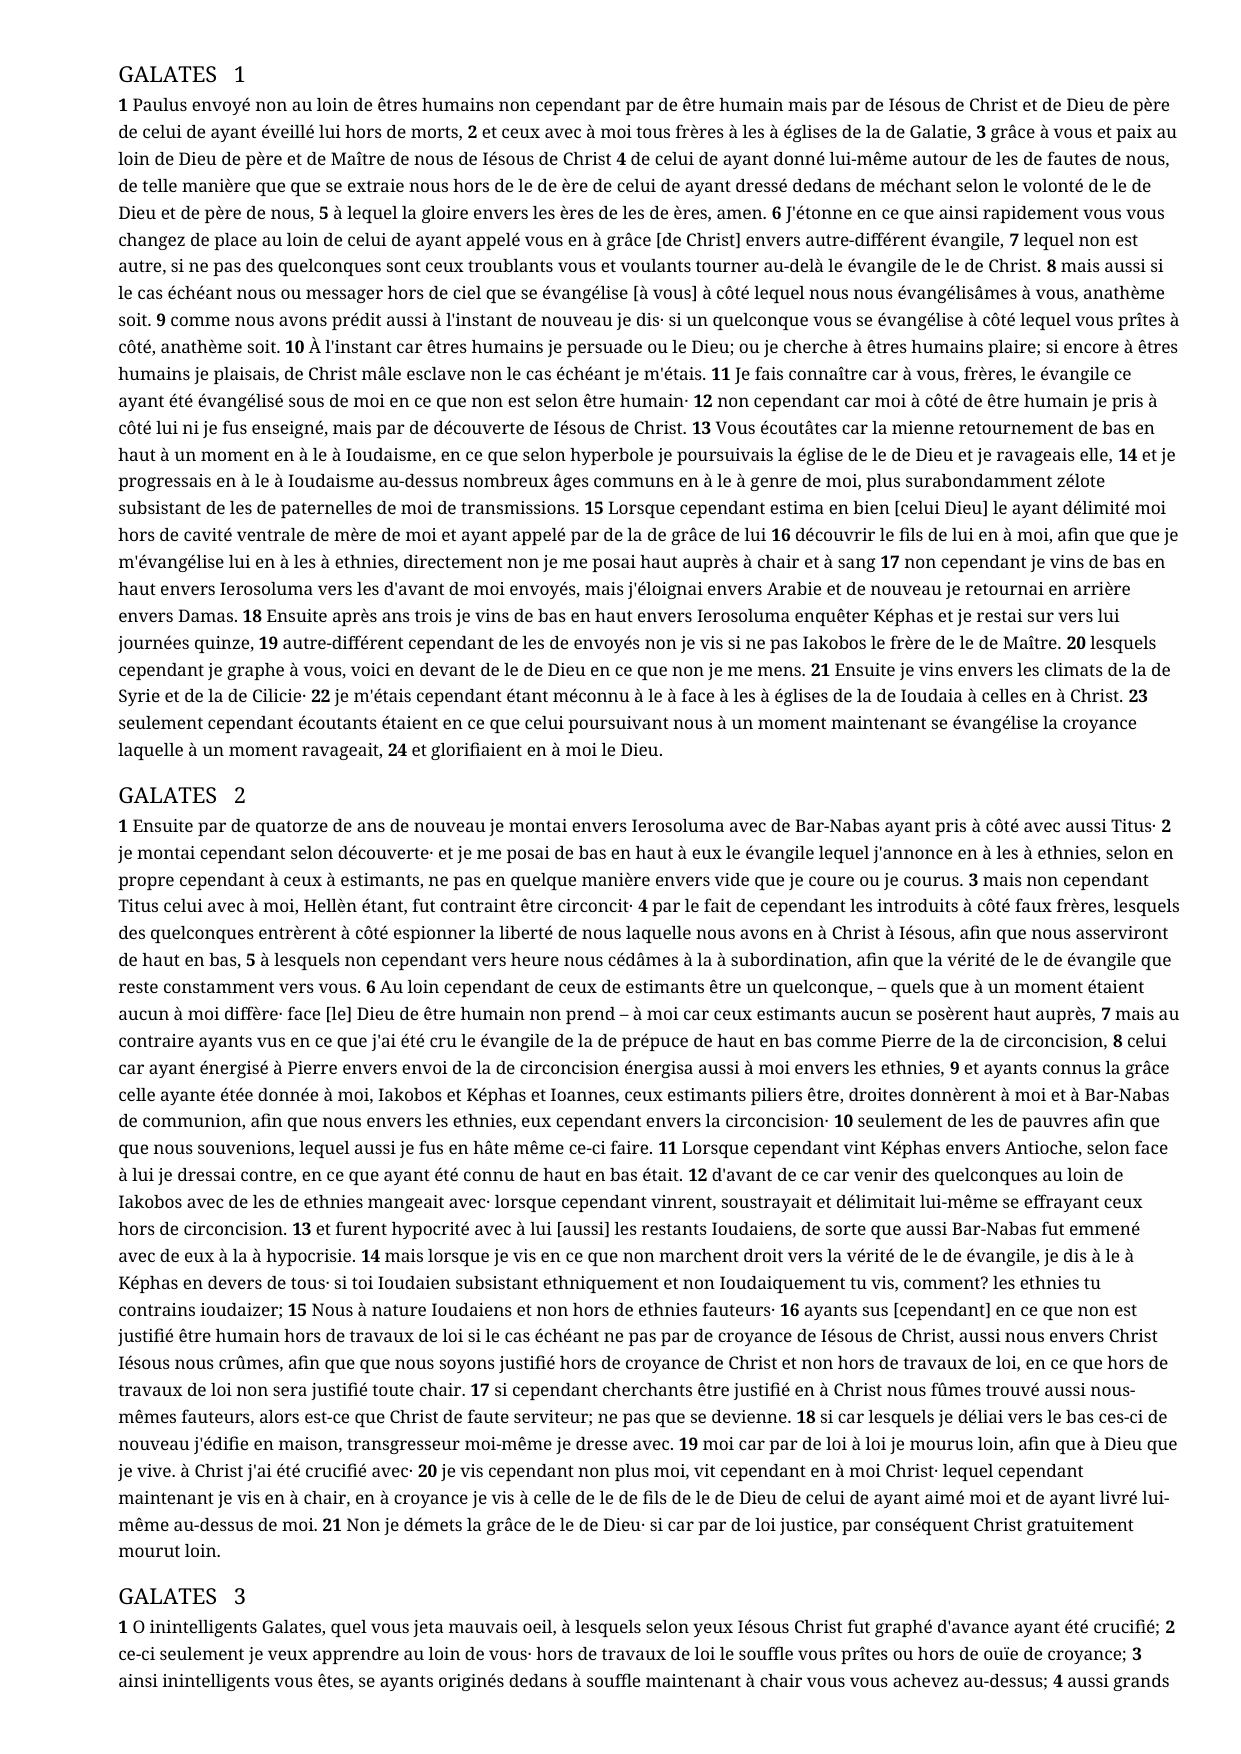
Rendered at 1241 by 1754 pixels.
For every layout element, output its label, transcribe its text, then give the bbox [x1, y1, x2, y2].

text GALATES 2 [118, 780, 1181, 809]
text GALATES 1 [118, 59, 1181, 89]
text GALATES 3 [118, 1581, 1181, 1611]
text 1 Ensuite par de quatorze de ans de nouveau je montai envers Ierosoluma avec de Bar-Nabas ayant pris à côté avec aussi Titus· 2 je montai cependant selon découverte· et je me posai de bas en haut à eux le évangile lequel j'annonce en à les à ethnies, selon en propre cependant à ceux à estimants, ne pas en quelque manière envers vide que je coure ou je courus. 3 mais non cependant Titus celui avec à moi, Hellèn étant, fut contraint être circoncit· 4 par le fait de cependant les introduits à côté faux frères, lesquels des quelconques entrèrent à côté espionner la liberté de nous laquelle nous avons en à Christ à Iésous, afin que nous asserviront de haut en bas, 5 à lesquels non cependant vers heure nous cédâmes à la à subordination, afin que la vérité de le de évangile que reste constamment vers vous. 6 Au loin cependant de ceux de estimants être un quelconque, – quels que à un moment étaient aucun à moi diffère· face [le] Dieu de être humain non prend – à moi car ceux estimants aucun se posèrent haut auprès, 7 mais au contraire ayants vus en ce que j'ai été cru le évangile de la de prépuce de haut en bas comme Pierre de la de circoncision, 8 celui car ayant énergisé à Pierre envers envoi de la de circoncision énergisa aussi à moi envers les ethnies, 9 et ayants connus la grâce celle ayante étée donnée à moi, Iakobos et Képhas et Ioannes, ceux estimants piliers être, droites donnèrent à moi et à Bar-Nabas de communion, afin que nous envers les ethnies, eux cependant envers la circoncision· 10 seulement de les de pauvres afin que que nous souvenions, lequel aussi je fus en hâte même ce-ci faire. 11 Lorsque cependant vint Képhas envers Antioche, selon face à lui je dressai contre, en ce que ayant été connu de haut en bas était. 12 d'avant de ce car venir des quelconques au loin de Iakobos avec de les de ethnies mangeait avec· lorsque cependant vinrent, soustrayait et délimitait lui-même se effrayant ceux hors de circoncision. 13 et furent hypocrité avec à lui [aussi] les restants Ioudaiens, de sorte que aussi Bar-Nabas fut emmené avec de eux à la à hypocrisie. 14 mais lorsque je vis en ce que non marchent droit vers la vérité de le de évangile, je dis à le à Képhas en devers de tous· si toi Ioudaien subsistant ethniquement et non Ioudaiquement tu vis, comment? les ethnies tu contrains ioudaizer; 15 Nous à nature Ioudaiens et non hors de ethnies fauteurs· 16 ayants sus [cependant] en ce que non est justifié être humain hors de travaux de loi si le cas échéant ne pas par de croyance de Iésous de Christ, aussi nous envers Christ Iésous nous crûmes, afin que que nous soyons justifié hors de croyance de Christ et non hors de travaux de loi, en ce que hors de travaux de loi non sera justifié toute chair. 17 si cependant cherchants être justifié en à Christ nous fûmes trouvé aussi nous-mêmes fauteurs, alors est-ce que Christ de faute serviteur; ne pas que se devienne. 18 si car lesquels je déliai vers le bas ces-ci de nouveau j'édifie en maison, transgresseur moi-même je dresse avec. 19 moi car par de loi à loi je mourus loin, afin que à Dieu que je vive. à Christ j'ai été crucifié avec· 20 je vis cependant non plus moi, vit cependant en à moi Christ· lequel cependant maintenant je vis en à chair, en à croyance je vis à celle de le de fils de le de Dieu de celui de ayant aimé moi et de ayant livré lui-même au-dessus de moi. 21 Non je démets la grâce de le de Dieu· si car par de loi justice, par conséquent Christ gratuitement mourut loin. [118, 814, 1181, 1563]
text 1 Paulus envoyé non au loin de êtres humains non cependant par de être humain mais par de Iésous de Christ et de Dieu de père de celui de ayant éveillé lui hors de morts, 2 et ceux avec à moi tous frères à les à églises de la de Galatie, 3 grâce à vous et paix au loin de Dieu de père et de Maître de nous de Iésous de Christ 4 de celui de ayant donné lui-même autour de les de fautes de nous, de telle manière que que se extraie nous hors de le de ère de celui de ayant dressé dedans de méchant selon le volonté de le de Dieu et de père de nous, 5 à lequel la gloire envers les ères de les de ères, amen. 6 J'étonne en ce que ainsi rapidement vous vous changez de place au loin de celui de ayant appelé vous en à grâce [de Christ] envers autre-différent évangile, 7 lequel non est autre, si ne pas des quelconques sont ceux troublants vous et voulants tourner au-delà le évangile de le de Christ. 8 mais aussi si le cas échéant nous ou messager hors de ciel que se évangélise [à vous] à côté lequel nous nous évangélisâmes à vous, anathème soit. 9 comme nous avons prédit aussi à l'instant de nouveau je dis· si un quelconque vous se évangélise à côté lequel vous prîtes à côté, anathème soit. 10 À l'instant car êtres humains je persuade ou le Dieu; ou je cherche à êtres humains plaire; si encore à êtres humains je plaisais, de Christ mâle esclave non le cas échéant je m'étais. 11 Je fais connaître car à vous, frères, le évangile ce ayant été évangélisé sous de moi en ce que non est selon être humain· 12 non cependant car moi à côté de être humain je pris à côté lui ni je fus enseigné, mais par de découverte de Iésous de Christ. 13 Vous écoutâtes car la mienne retournement de bas en haut à un moment en à le à Ioudaisme, en ce que selon hyperbole je poursuivais la église de le de Dieu et je ravageais elle, 14 et je progressais en à le à Ioudaisme au-dessus nombreux âges communs en à le à genre de moi, plus surabondamment zélote subsistant de les de paternelles de moi de transmissions. 15 Lorsque cependant estima en bien [celui Dieu] le ayant délimité moi hors de cavité ventrale de mère de moi et ayant appelé par de la de grâce de lui 16 découvrir le fils de lui en à moi, afin que que je m'évangélise lui en à les à ethnies, directement non je me posai haut auprès à chair et à sang 17 non cependant je vins de bas en haut envers Ierosoluma vers les d'avant de moi envoyés, mais j'éloignai envers Arabie et de nouveau je retournai en arrière envers Damas. 18 Ensuite après ans trois je vins de bas en haut envers Ierosoluma enquêter Képhas et je restai sur vers lui journées quinze, 19 autre-différent cependant de les de envoyés non je vis si ne pas Iakobos le frère de le de Maître. 20 lesquels cependant je graphe à vous, voici en devant de le de Dieu en ce que non je me mens. 21 Ensuite je vins envers les climats de la de Syrie et de la de Cilicie· 22 je m'étais cependant étant méconnu à le à face à les à églises de la de Ioudaia à celles en à Christ. 23 seulement cependant écoutants étaient en ce que celui poursuivant nous à un moment maintenant se évangélise la croyance laquelle à un moment ravageait, 24 et glorifiaient en à moi le Dieu. [118, 93, 1181, 762]
text 1 O inintelligents Galates, quel vous jeta mauvais oeil, à lesquels selon yeux Iésous Christ fut graphé d'avance ayant été crucifié; 2 ce-ci seulement je veux apprendre au loin de vous· hors de travaux de loi le souffle vous prîtes ou hors de ouïe de croyance; 3 ainsi inintelligents vous êtes, se ayants originés dedans à souffle maintenant à chair vous vous achevez au-dessus; 4 aussi grands [118, 1615, 1181, 1692]
